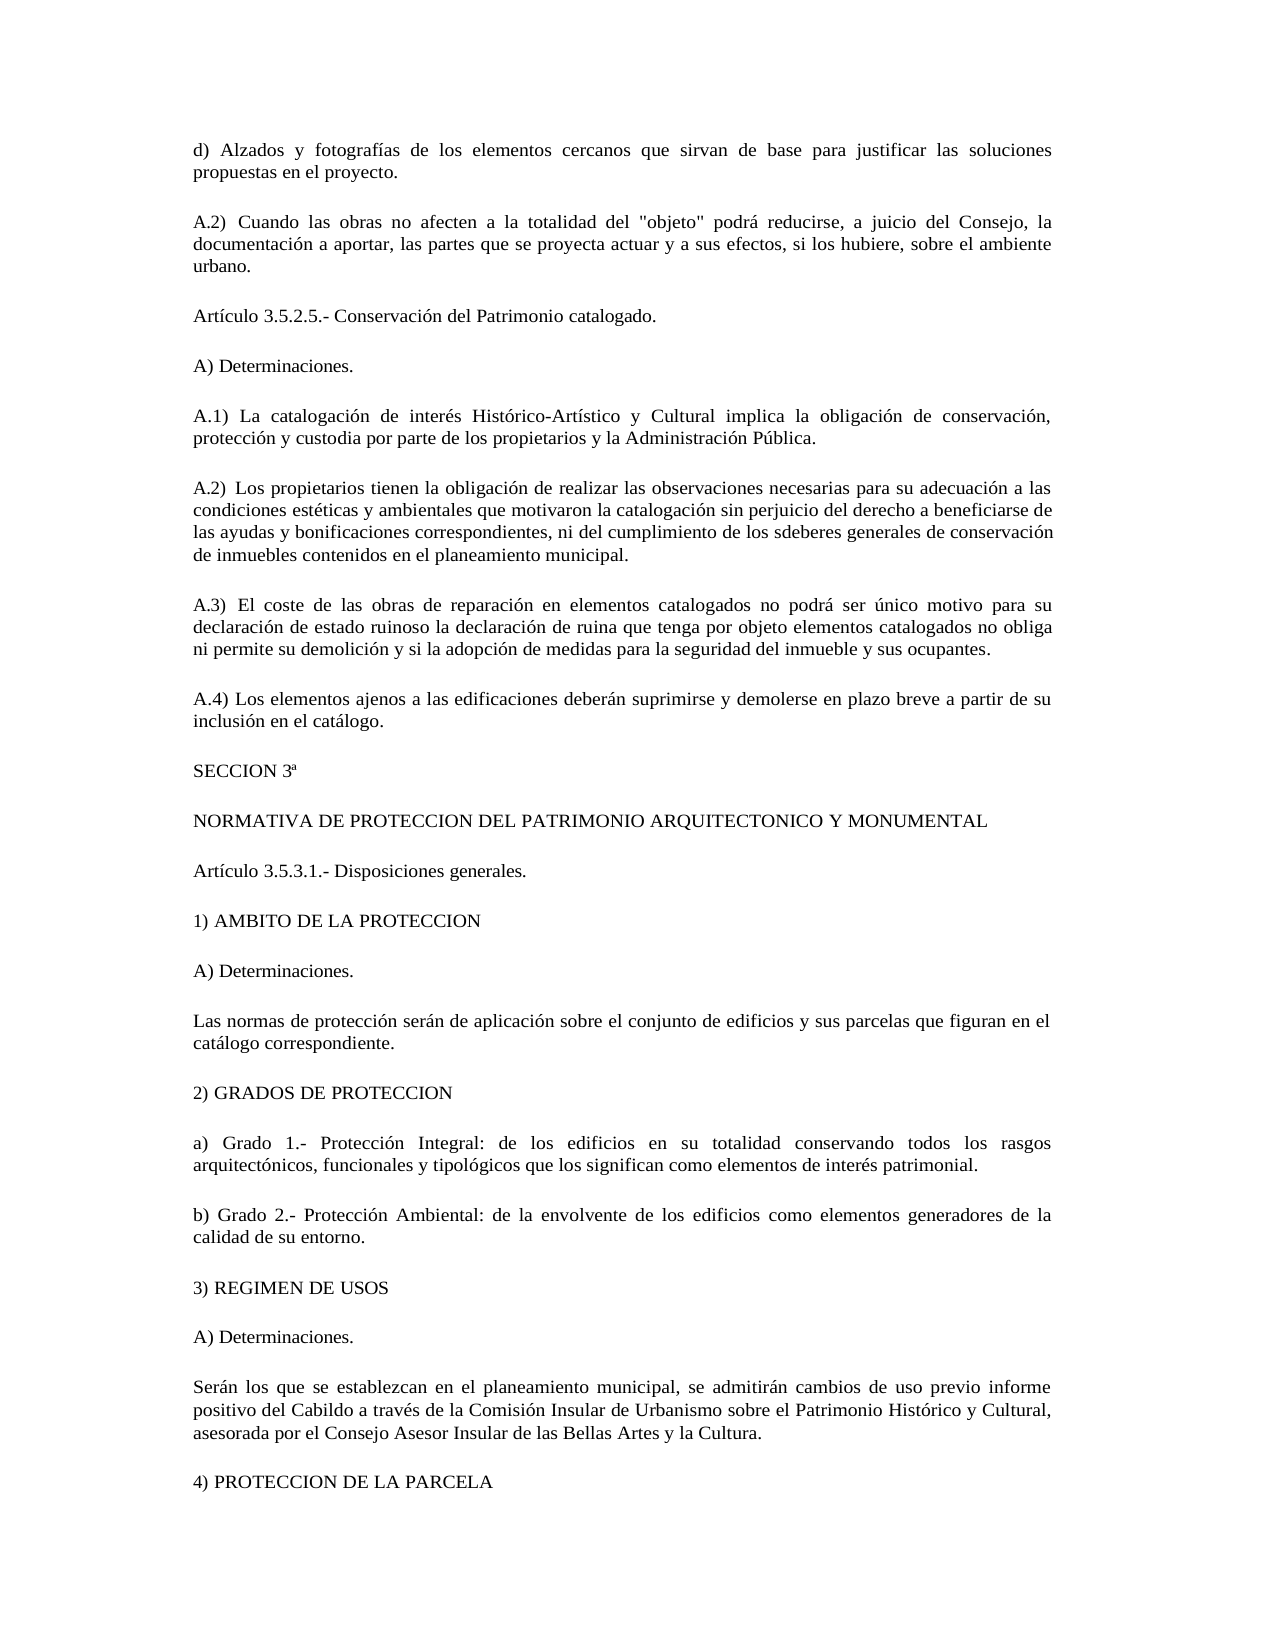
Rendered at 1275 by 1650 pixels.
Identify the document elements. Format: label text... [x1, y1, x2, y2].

list La catalogación de interés Histórico-Artístico y Cultural implica la obligación de conservación, protección y custodia por parte de los propietarios y la Administración Pública. [193, 405, 1053, 449]
list AMBITO DE LA PROTECCION [193, 910, 1096, 931]
list Determinaciones. [193, 355, 1096, 377]
text Serán los que se establezcan en el planeamiento municipal, se admitirán cambios de uso previo informe positivo del Cabildo a través de la Comisión Insular de Urbanismo sobre el Patrimonio Histórico y Cultural, asesorada por el Consejo Asesor Insular de las Bellas Artes y la Cultura. [193, 1376, 1053, 1443]
list Alzados y fotografías de los elementos cercanos que sirvan de base para justificar las soluciones propuestas en el proyecto. [193, 139, 1053, 182]
list PROTECCION DE LA PARCELA [193, 1471, 1096, 1493]
text A) Determinaciones. [193, 1326, 1096, 1348]
text Las normas de protección serán de aplicación sobre el conjunto de edificios y sus parcelas que figuran en el catálogo correspondiente. [193, 1010, 1053, 1053]
text A) Determinaciones. [193, 960, 1096, 982]
text NORMATIVA DE PROTECCION DEL PATRIMONIO ARQUITECTONICO Y MONUMENTAL [193, 810, 1096, 832]
list REGIMEN DE USOS [193, 1277, 1096, 1298]
list El coste de las obras de reparación en elementos catalogados no podrá ser único motivo para su declaración de estado ruinoso la declaración de ruina que tenga por objeto elementos catalogados no obliga ni permite su demolición y si la adopción de medidas para la seguridad del inmueble y sus ocupantes. [193, 594, 1053, 659]
list Grado 1.- Protección Integral: de los edificios en su totalidad conservando todos los rasgos arquitectónicos, funcionales y tipológicos que los significan como elementos de interés patrimonial. [193, 1132, 1054, 1176]
text SECCION 3ª [193, 760, 1096, 782]
list Los elementos ajenos a las edificaciones deberán suprimirse y demolerse en plazo breve a partir de su inclusión en el catálogo. [193, 688, 1053, 732]
list Grado 2.- Protección Ambiental: de la envolvente de los edificios como elementos generadores de la calidad de su entorno. [193, 1204, 1053, 1248]
list Cuando las obras no afecten a la totalidad del "objeto" podrá reducirse, a juicio del Consejo, la documentación a aportar, las partes que se proyecta actuar y a sus efectos, si los hubiere, sobre el ambiente urbano. [193, 211, 1053, 277]
list GRADOS DE PROTECCION [193, 1082, 1096, 1103]
text Artículo 3.5.2.5.- Conservación del Patrimonio catalogado. [193, 305, 1096, 326]
list Los propietarios tienen la obligación de realizar las observaciones necesarias para su adecuación a las condiciones estéticas y ambientales que motivaron la catalogación sin perjuicio del derecho a beneficiarse de las ayudas y bonificaciones correspondientes, ni del cumplimiento de los sdeberes generales de conservación de inmuebles contenidos en el planeamiento municipal. [193, 477, 1054, 565]
text Artículo 3.5.3.1.- Disposiciones generales. [193, 860, 1096, 881]
